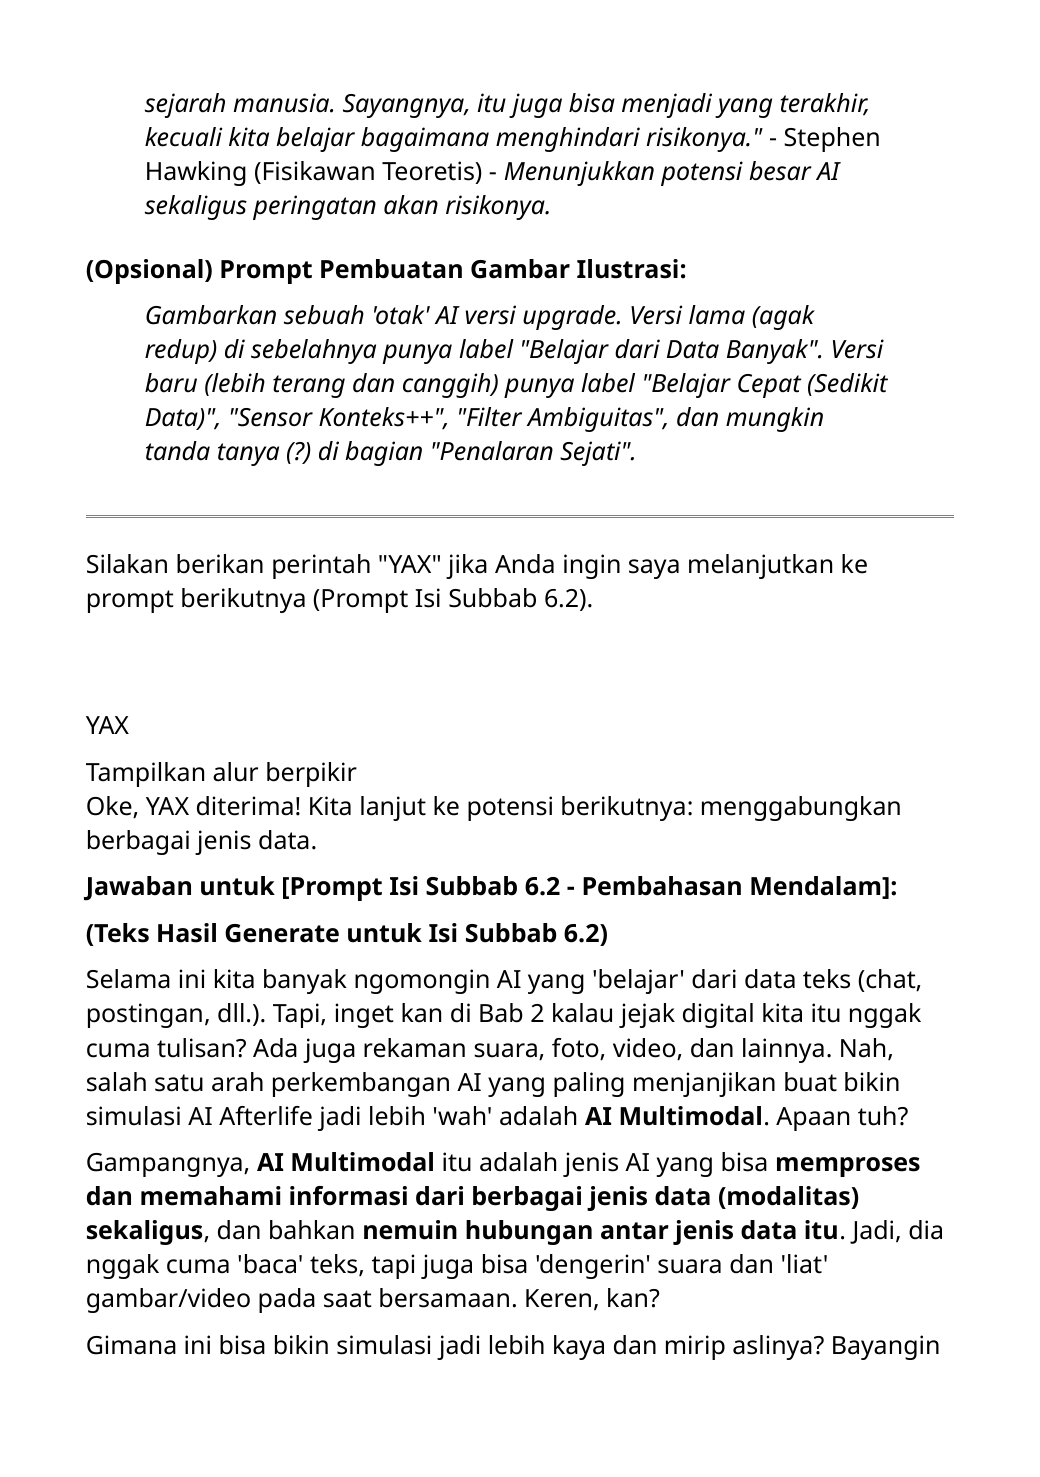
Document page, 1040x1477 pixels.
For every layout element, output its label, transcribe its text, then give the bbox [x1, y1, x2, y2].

text Tampilkan alur berpikir [86, 754, 954, 788]
text Selama ini kita banyak ngomongin AI yang 'belajar' dari data teks (chat, postingan, dll.). Tapi, inget kan di Bab 2 kalau jejak digital kita itu nggak cuma tulisan? Ada juga rekaman suara, foto, video, dan lainnya. Nah, salah satu arah perkembangan AI yang paling menjanjikan buat bikin simulasi AI Afterlife jadi lebih 'wah' adalah AI Multimodal. Apaan tuh? [86, 962, 954, 1132]
text Silakan berikan perintah "YAX" jika Anda ingin saya melanjutkan ke prompt berikutnya (Prompt Isi Subbab 6.2). [86, 546, 954, 614]
text Gampangnya, AI Multimodal itu adalah jenis AI yang bisa memproses dan memahami informasi dari berbagai jenis data (modalitas) sekaligus, dan bahkan nemuin hubungan antar jenis data itu. Jadi, dia nggak cuma 'baca' teks, tapi juga bisa 'dengerin' suara dan 'liat' gambar/video pada saat bersamaan. Keren, kan? [86, 1145, 954, 1315]
text (Opsional) Prompt Pembuatan Gambar Ilustrasi: [86, 251, 954, 285]
text Gimana ini bisa bikin simulasi jadi lebih kaya dan mirip aslinya? Bayangin [86, 1328, 954, 1362]
text sejarah manusia. Sayangnya, itu juga bisa menjadi yang terakhir, kecuali kita belajar bagaimana menghindari risikonya." - Stephen Hawking (Fisikawan Teoretis) - Menunjukkan potensi besar AI sekaligus peringatan akan risikonya. [144, 86, 895, 222]
text Gambarkan sebuah 'otak' AI versi upgrade. Versi lama (agak redup) di sebelahnya punya label "Belajar dari Data Banyak". Versi baru (lebih terang dan canggih) punya label "Belajar Cepat (Sedikit Data)", "Sensor Konteks++", "Filter Ambiguitas", dan mungkin tanda tanya (?) di bagian "Penalaran Sejati". [144, 298, 895, 468]
text Jawaban untuk [Prompt Isi Subbab 6.2 - Pembahasan Mendalam]: [86, 869, 954, 903]
text (Teks Hasil Generate untuk Isi Subbab 6.2) [86, 916, 954, 949]
text YAX [86, 708, 954, 742]
text Oke, YAX diterima! Kita lanjut ke potensi berikutnya: menggabungkan berbagai jenis data. [86, 788, 954, 856]
